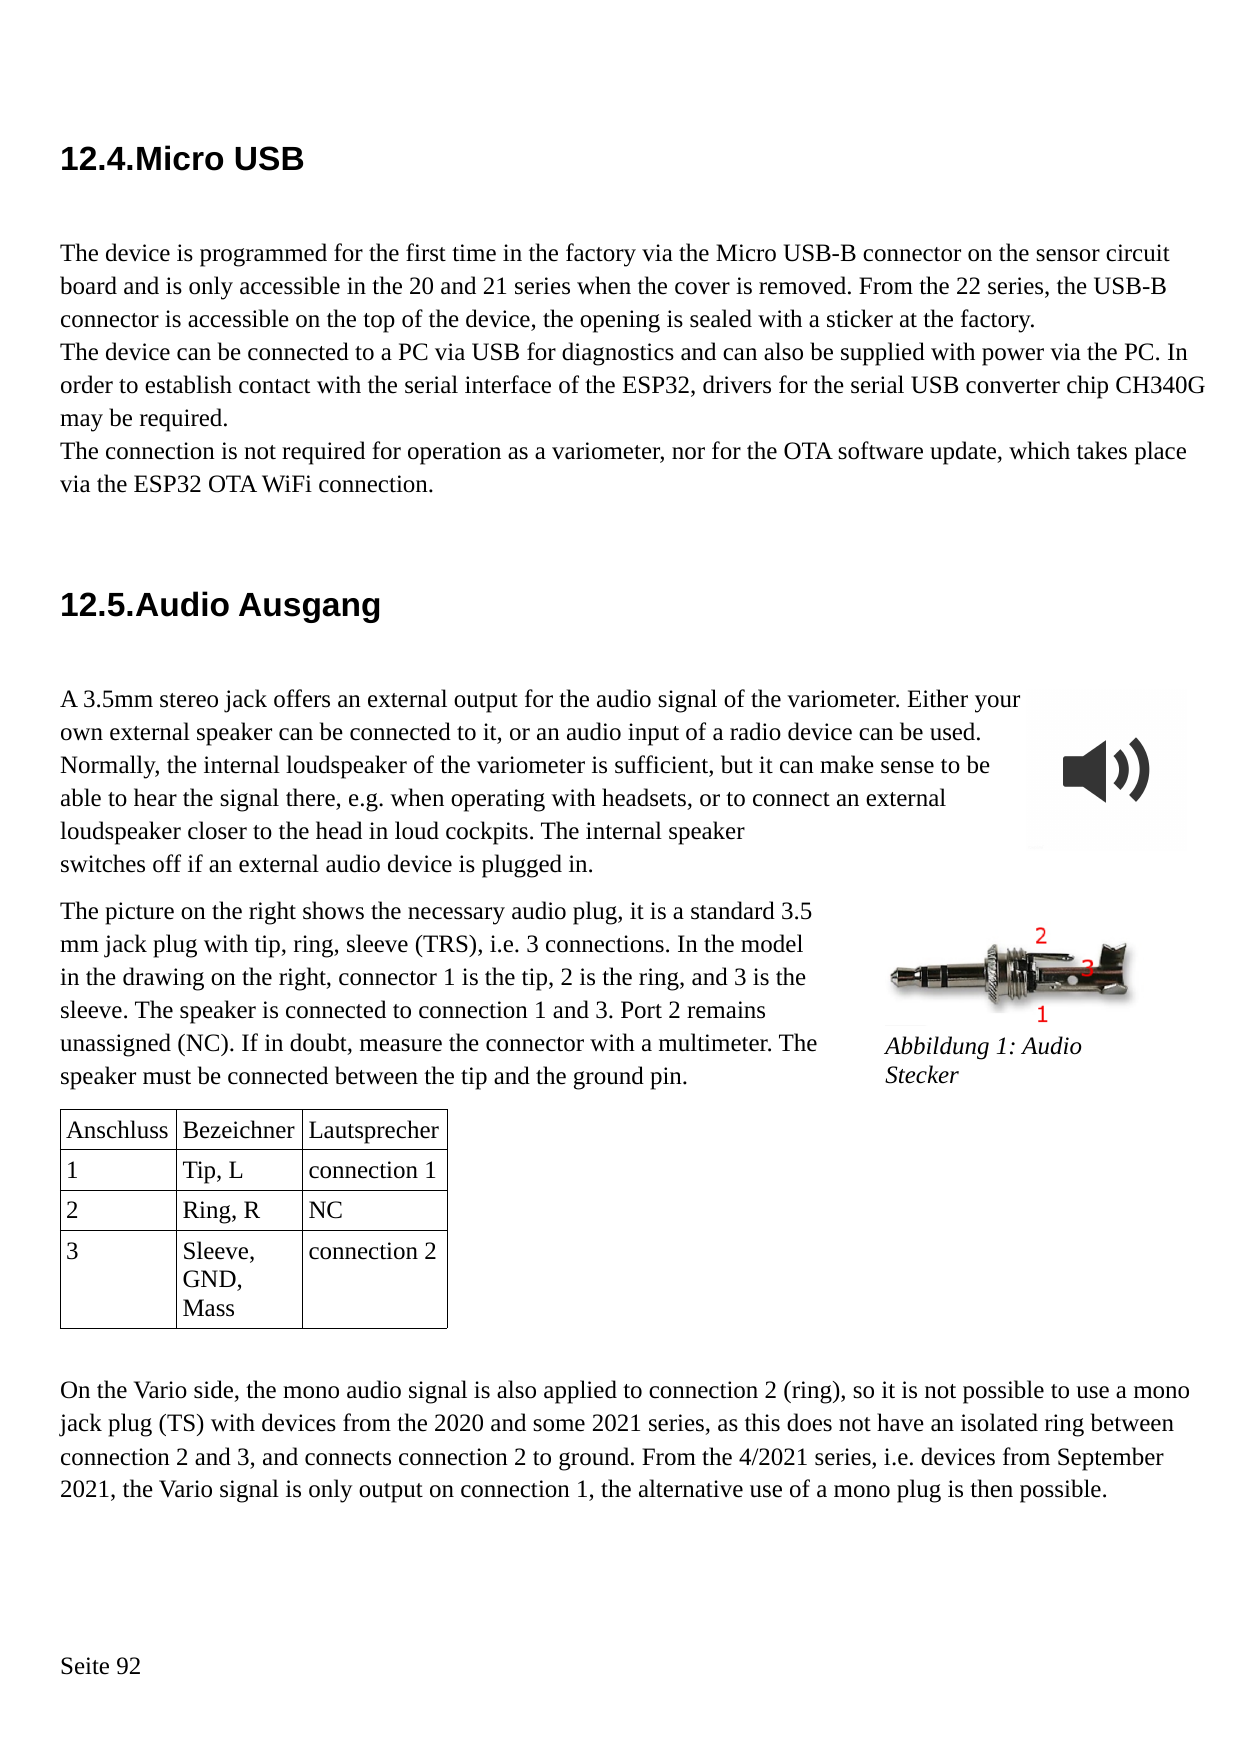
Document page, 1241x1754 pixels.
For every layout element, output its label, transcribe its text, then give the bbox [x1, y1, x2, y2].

table_cell Tip, L [177, 1150, 302, 1190]
table_header Bezeichner [177, 1110, 302, 1149]
subtitle Micro USB [60, 139, 1207, 178]
text Abbildung 1: Audio Stecker [885, 1026, 1144, 1088]
table_cell Ring, R [177, 1191, 302, 1230]
table_cell Sleeve, GND, Mass [177, 1231, 302, 1328]
picture [1025, 689, 1187, 851]
text The device is programmed for the first time in the factory via the Micro USB-B connector on the sensor circuit board and is only accessible in the 20 and 21 series when the cover is removed. From the 22 series, the USB-B connector is accessible on the top of the device, the opening is sealed with a sticker at the factory. The device can be connected to a PC via USB for diagnostics and can also be supplied with power via the PC. In order to establish contact with the serial interface of the ESP32, drivers for the serial USB converter chip CH340G may be required. The connection is not required for operation as a variometer, nor for the OTA software update, which takes place via the ESP32 OTA WiFi connection. [60, 238, 1207, 498]
picture [885, 907, 1144, 1026]
table_cell NC [303, 1191, 447, 1230]
table_cell 2 [61, 1191, 176, 1230]
text A 3.5mm stereo jack offers an external output for the audio signal of the variometer. Either your own external speaker can be connected to it, or an audio input of a radio device can be used. Normally, the internal loudspeaker of the variometer is sufficient, but it can make sense to be able to hear the signal there, e.g. when operating with headsets, or to connect an external loudspeaker closer to the head in loud cockpits. The internal speaker switches off if an external audio device is plugged in. [60, 684, 1207, 877]
table_header Anschluss [61, 1110, 176, 1149]
table_cell 3 [61, 1231, 176, 1328]
subtitle Audio Ausgang [60, 585, 1207, 623]
table_cell connection 1 [303, 1150, 447, 1190]
table_cell 1 [61, 1150, 176, 1190]
table_header Lautsprecher [303, 1110, 447, 1149]
text On the Vario side, the mono audio signal is also applied to connection 2 (ring), so it is not possible to use a mono jack plug (TS) with devices from the 2020 and some 2021 series, as this does not have an isolated ring between connection 2 and 3, and connects connection 2 to ground. From the 4/2021 series, i.e. devices from September 2021, the Vario signal is only output on connection 1, the alternative use of a mono plug is then possible. [60, 1376, 1207, 1503]
table_cell connection 2 [303, 1231, 447, 1328]
text The picture on the right shows the necessary audio plug, it is a standard 3.5 mm jack plug with tip, ring, sleeve (TRS), i.e. 3 connections. In the model in the drawing on the right, connector 1 is the tip, 2 is the ring, and 3 is the sleeve. The speaker is connected to connection 1 and 3. Port 2 remains unassigned (NC). If in doubt, measure the connector with a multimeter. The speaker must be connected between the tip and the ground pin. [60, 895, 1207, 1090]
